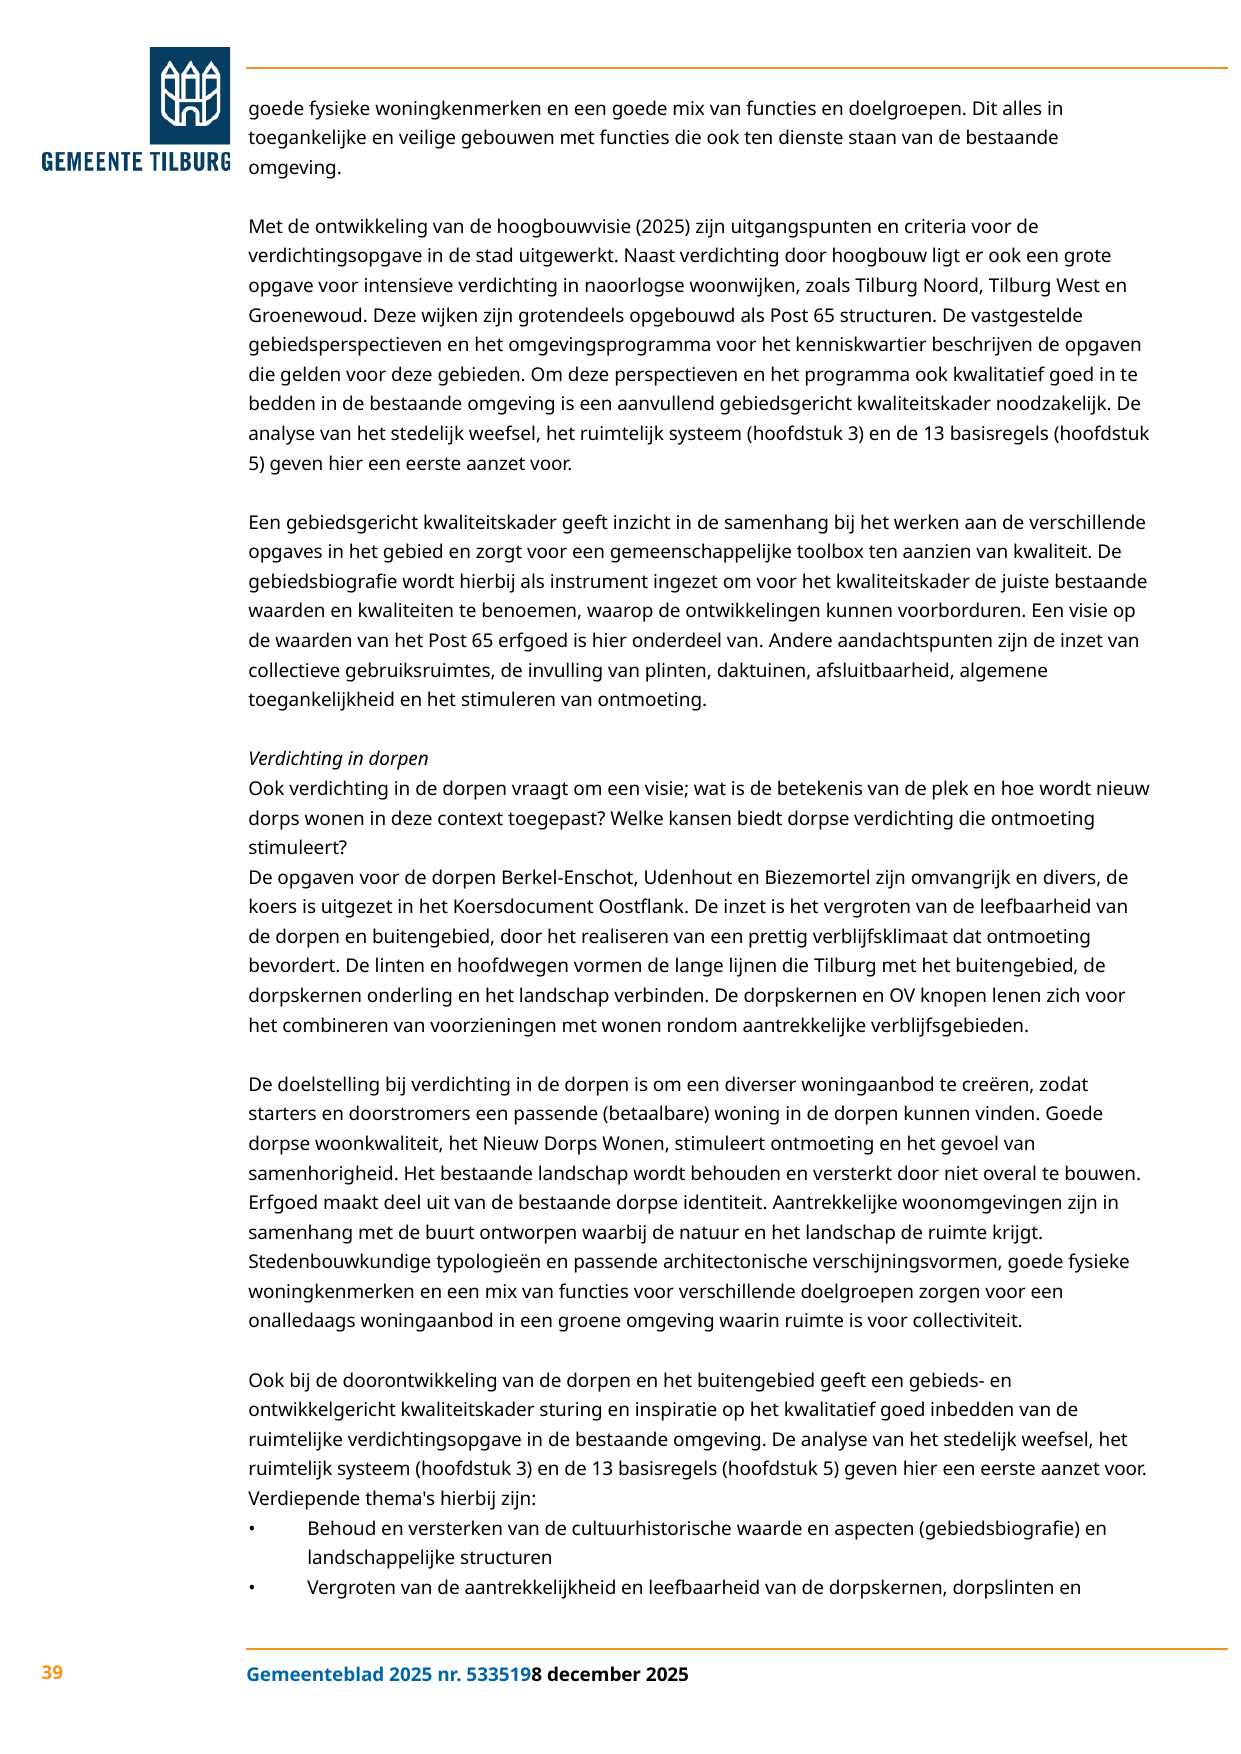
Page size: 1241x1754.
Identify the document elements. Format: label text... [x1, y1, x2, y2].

picture [41, 47, 231, 172]
list Vergroten van de aantrekkelijkheid en leefbaarheid van de dorpskernen, dorpslinten en [248, 1574, 1152, 1600]
text Ook bij de doorontwikkeling van de dorpen en het buitengebied geeft een gebieds- en ontwikkelgericht kwaliteitskader sturing en inspiratie op het kwalitatief goed inbedden van de ruimtelijke verdichtingsopgave in de bestaande omgeving. De analyse van het stedelijk weefsel, het ruimtelijk systeem (hoofdstuk 3) en de 13 basisregels (hoofdstuk 5) geven hier een eerste aanzet voor. Verdiepende thema's hierbij zijn: [248, 1367, 1152, 1511]
text Een gebiedsgericht kwaliteitskader geeft inzicht in de samenhang bij het werken aan de verschillende opgaves in het gebied en zorgt voor een gemeenschappelijke toolbox ten aanzien van kwaliteit. De gebiedsbiografie wordt hierbij als instrument ingezet om voor het kwaliteitskader de juiste bestaande waarden en kwaliteiten te benoemen, waarop de ontwikkelingen kunnen voorborduren. Een visie op de waarden van het Post 65 erfgoed is hier onderdeel van. Andere aandachtspunten zijn de inzet van collectieve gebruiksruimtes, de invulling van plinten, daktuinen, afsluitbaarheid, algemene toegankelijkheid en het stimuleren van ontmoeting. [248, 509, 1152, 712]
text Verdichting in dorpen [248, 746, 1152, 771]
text Ook verdichting in de dorpen vraagt om een visie; wat is de betekenis van de plek en hoe wordt nieuw dorps wonen in deze context toegepast? Welke kansen biedt dorpse verdichting die ontmoeting stimuleert? [248, 775, 1152, 860]
list Behoud en versterken van de cultuurhistorische waarde en aspecten (gebiedsbiografie) en landschappelijke structuren [248, 1515, 1152, 1570]
text De doelstelling bij verdichting in de dorpen is om een diverser woningaanbod te creëren, zodat starters en doorstromers een passende (betaalbare) woning in de dorpen kunnen vinden. Goede dorpse woonkwaliteit, het Nieuw Dorps Wonen, stimuleert ontmoeting en het gevoel van samenhorigheid. Het bestaande landschap wordt behouden en versterkt door niet overal te bouwen. Erfgoed maakt deel uit van de bestaande dorpse identiteit. Aantrekkelijke woonomgevingen zijn in samenhang met de buurt ontworpen waarbij de natuur en het landschap de ruimte krijgt. Stedenbouwkundige typologieën en passende architectonische verschijningsvormen, goede fysieke woningkenmerken en een mix van functies voor verschillende doelgroepen zorgen voor een onalledaags woningaanbod in een groene omgeving waarin ruimte is voor collectiviteit. [248, 1071, 1152, 1333]
text goede fysieke woningkenmerken en een goede mix van functies en doelgroepen. Dit alles in toegankelijke en veilige gebouwen met functies die ook ten dienste staan van de bestaande omgeving. [248, 95, 1152, 180]
text De opgaven voor de dorpen Berkel-Enschot, Udenhout en Biezemortel zijn omvangrijk en divers, de koers is uitgezet in het Koersdocument Oostflank. De inzet is het vergroten van de leefbaarheid van de dorpen en buitengebied, door het realiseren van een prettig verblijfsklimaat dat ontmoeting bevordert. De linten en hoofdwegen vormen de lange lijnen die Tilburg met het buitengebied, de dorpskernen onderling en het landschap verbinden. De dorpskernen en OV knopen lenen zich voor het combineren van voorzieningen met wonen rondom aantrekkelijke verblijfsgebieden. [248, 864, 1152, 1038]
text Met de ontwikkeling van de hoogbouwvisie (2025) zijn uitgangspunten en criteria voor de verdichtingsopgave in de stad uitgewerkt. Naast verdichting door hoogbouw ligt er ook een grote opgave voor intensieve verdichting in naoorlogse woonwijken, zoals Tilburg Noord, Tilburg West en Groenewoud. Deze wijken zijn grotendeels opgebouwd als Post 65 structuren. De vastgestelde gebiedsperspectieven en het omgevingsprogramma voor het kenniskwartier beschrijven de opgaven die gelden voor deze gebieden. Om deze perspectieven en het programma ook kwalitatief goed in te bedden in de bestaande omgeving is een aanvullend gebiedsgericht kwaliteitskader noodzakelijk. De analyse van het stedelijk weefsel, het ruimtelijk systeem (hoofdstuk 3) en de 13 basisregels (hoofdstuk 5) geven hier een eerste aanzet voor. [248, 213, 1152, 476]
